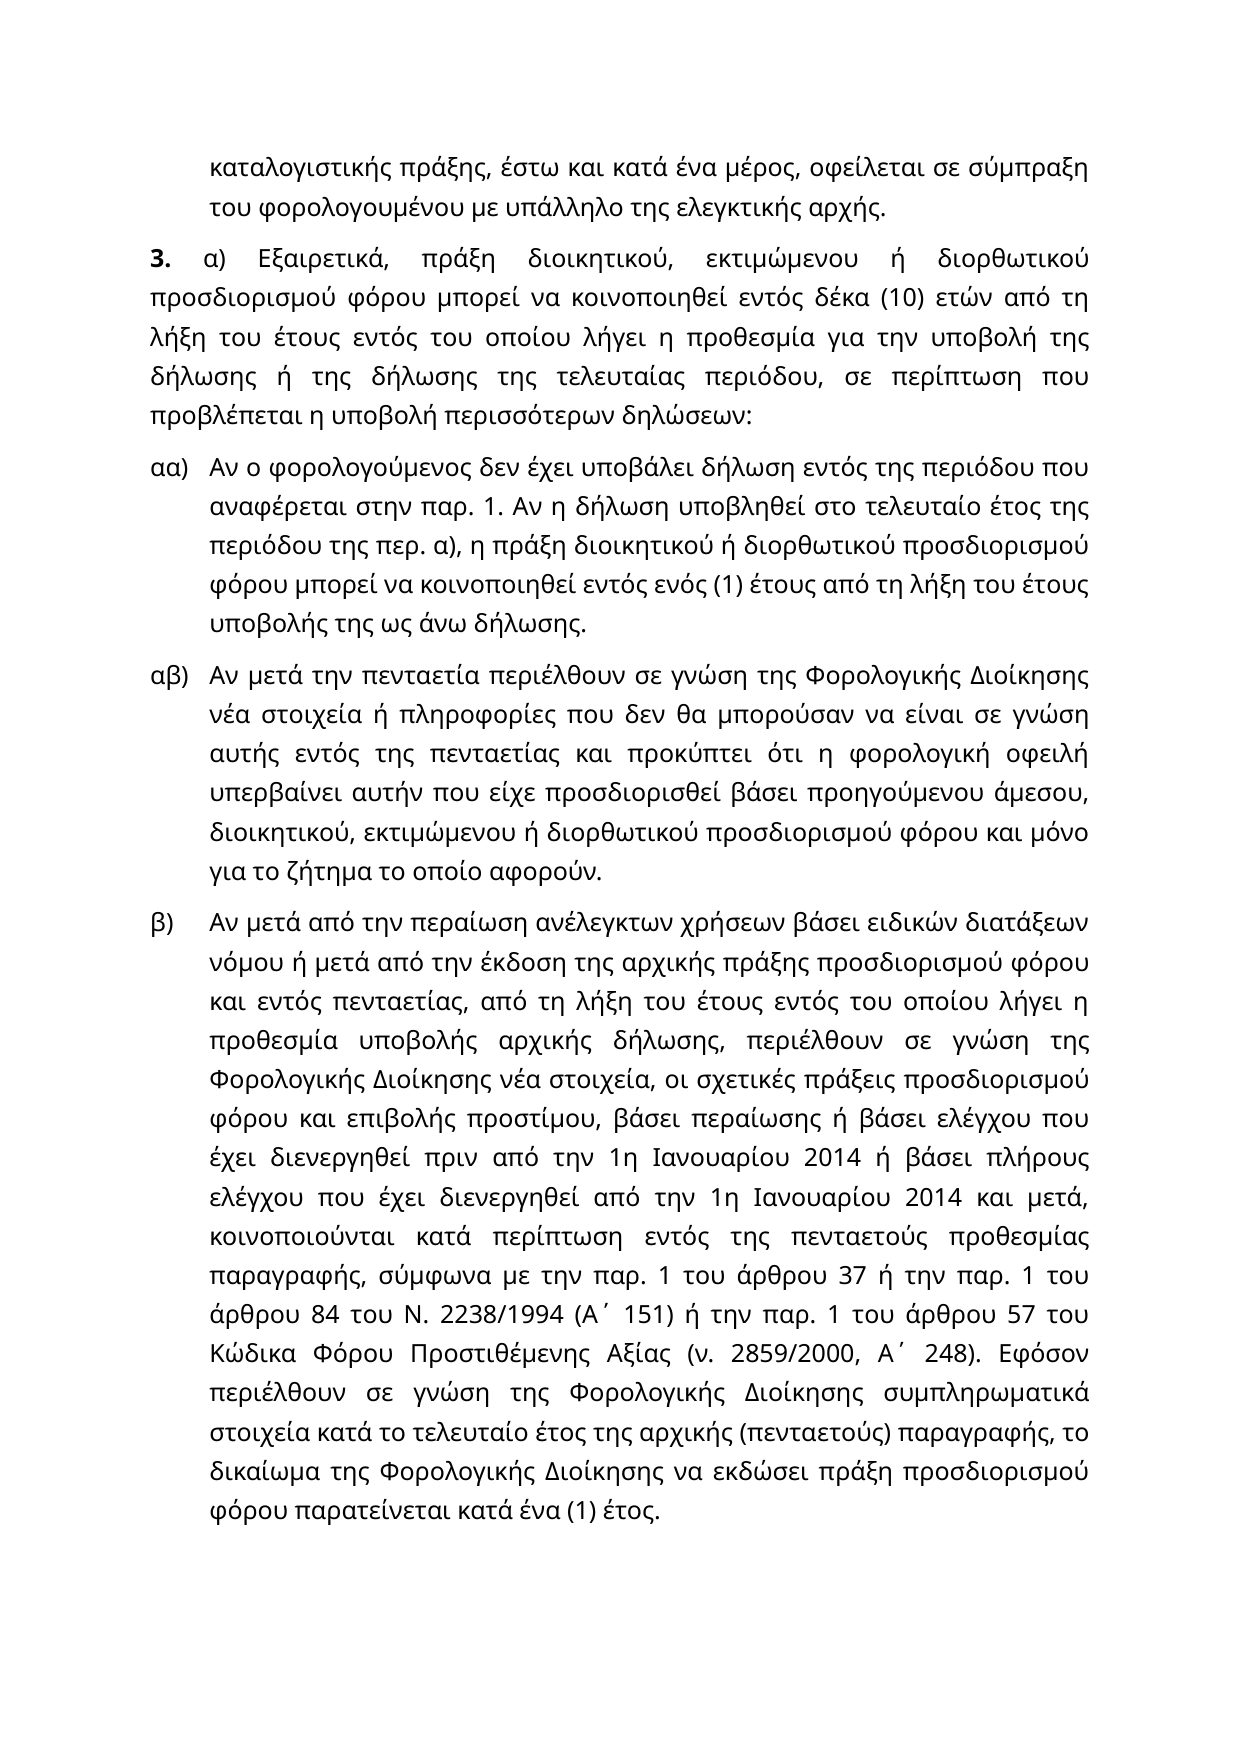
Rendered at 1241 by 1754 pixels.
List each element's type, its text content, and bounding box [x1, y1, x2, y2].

list αα) Αν ο φορολογούμενος δεν έχει υποβάλει δήλωση εντός της περιόδου που αναφέρεται στην παρ. 1. Αν η δήλωση υποβληθεί στο τελευταίο έτος της περιόδου της περ. α), η πράξη διοικητικού ή διορθωτικού προσδιορισμού φόρου μπορεί να κοινοποιηθεί εντός ενός (1) έτους από τη λήξη του έτους υποβολής της ως άνω δήλωσης. [150, 449, 1090, 640]
list καταλογιστικής πράξης, έστω και κατά ένα μέρος, οφείλεται σε σύμπραξη του φορολογουμένου με υπάλληλο της ελεγκτικής αρχής. [150, 150, 1090, 223]
list β) Αν μετά από την περαίωση ανέλεγκτων χρήσεων βάσει ειδικών διατάξεων νόμου ή μετά από την έκδοση της αρχικής πράξης προσδιορισμού φόρου και εντός πενταετίας, από τη λήξη του έτους εντός του οποίου λήγει η προθεσμία υποβολής αρχικής δήλωσης, περιέλθουν σε γνώση της Φορολογικής Διοίκησης νέα στοιχεία, οι σχετικές πράξεις προσδιορισμού φόρου και επιβολής προστίμου, βάσει περαίωσης ή βάσει ελέγχου που έχει διενεργηθεί πριν από την 1η Ιανουαρίου 2014 ή βάσει πλήρους ελέγχου που έχει διενεργηθεί από την 1η Ιανουαρίου 2014 και μετά, κοινοποιούνται κατά περίπτωση εντός της πενταετούς προθεσμίας παραγραφής, σύμφωνα με την παρ. 1 του άρθρου 37 ή την παρ. 1 του άρθρου 84 του Ν. 2238/1994 (Α΄ 151) ή την παρ. 1 του άρθρου 57 του Κώδικα Φόρου Προστιθέμενης Αξίας (ν. 2859/2000, Α΄ 248). Εφόσον περιέλθουν σε γνώση της Φορολογικής Διοίκησης συμπληρωματικά στοιχεία κατά το τελευταίο έτος της αρχικής (πενταετούς) παραγραφής, το δικαίωμα της Φορολογικής Διοίκησης να εκδώσει πράξη προσδιορισμού φόρου παρατείνεται κατά ένα (1) έτος. [150, 905, 1090, 1527]
list αβ) Αν μετά την πενταετία περιέλθουν σε γνώση της Φορολογικής Διοίκησης νέα στοιχεία ή πληροφορίες που δεν θα μπορούσαν να είναι σε γνώση αυτής εντός της πενταετίας και προκύπτει ότι η φορολογική οφειλή υπερβαίνει αυτήν που είχε προσδιορισθεί βάσει προηγούμενου άμεσου, διοικητικού, εκτιμώμενου ή διορθωτικού προσδιορισμού φόρου και μόνο για το ζήτημα το οποίο αφορούν. [150, 657, 1090, 887]
text 3. α) Εξαιρετικά, πράξη διοικητικού, εκτιμώμενου ή διορθωτικού προσδιορισμού φόρου μπορεί να κοινοποιηθεί εντός δέκα (10) ετών από τη λήξη του έτους εντός του οποίου λήγει η προθεσμία για την υποβολή της δήλωσης ή της δήλωσης της τελευταίας περιόδου, σε περίπτωση που προβλέπεται η υποβολή περισσότερων δηλώσεων: [150, 241, 1090, 432]
